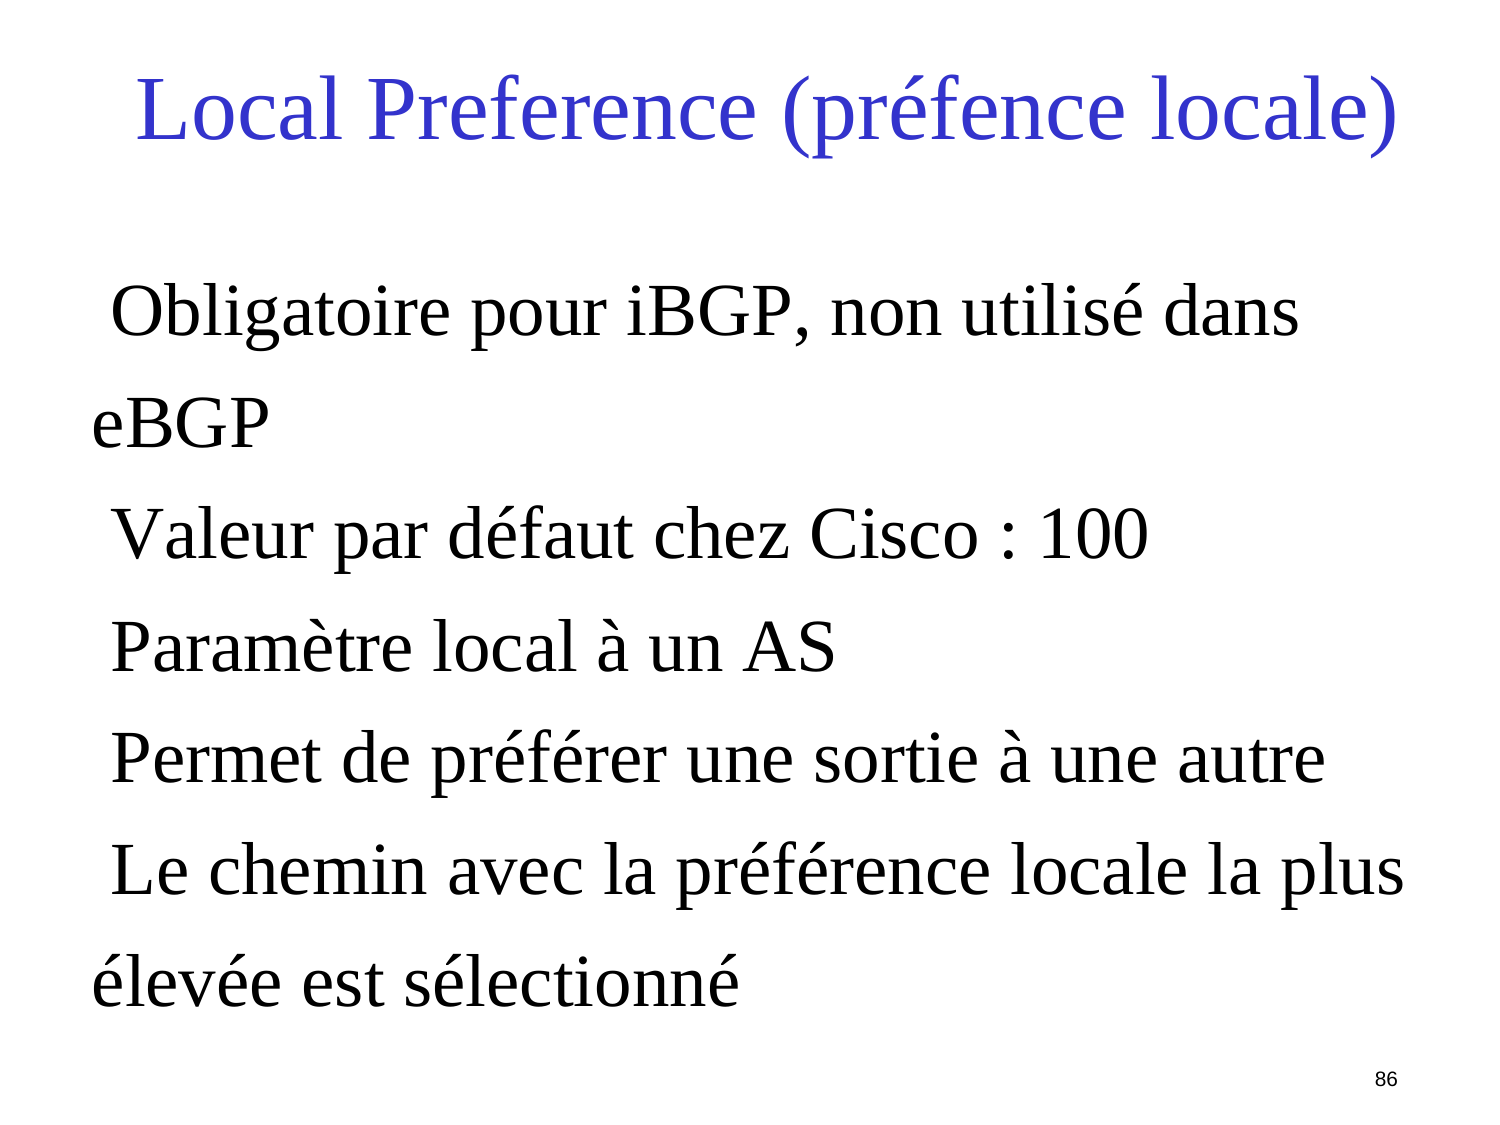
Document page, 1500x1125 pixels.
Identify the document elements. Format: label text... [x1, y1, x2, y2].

text_box Obligatoire pour iBGP, non utilisé dans eBGP Valeur par défaut chez Cisco : 100 Paramètre local à un AS Permet de préférer une sortie à une autre Le chemin avec la préférence locale la plus élevée est sélectionné [74, 187, 1424, 1075]
text_box Local Preference (préfence locale) [74, 36, 1463, 188]
